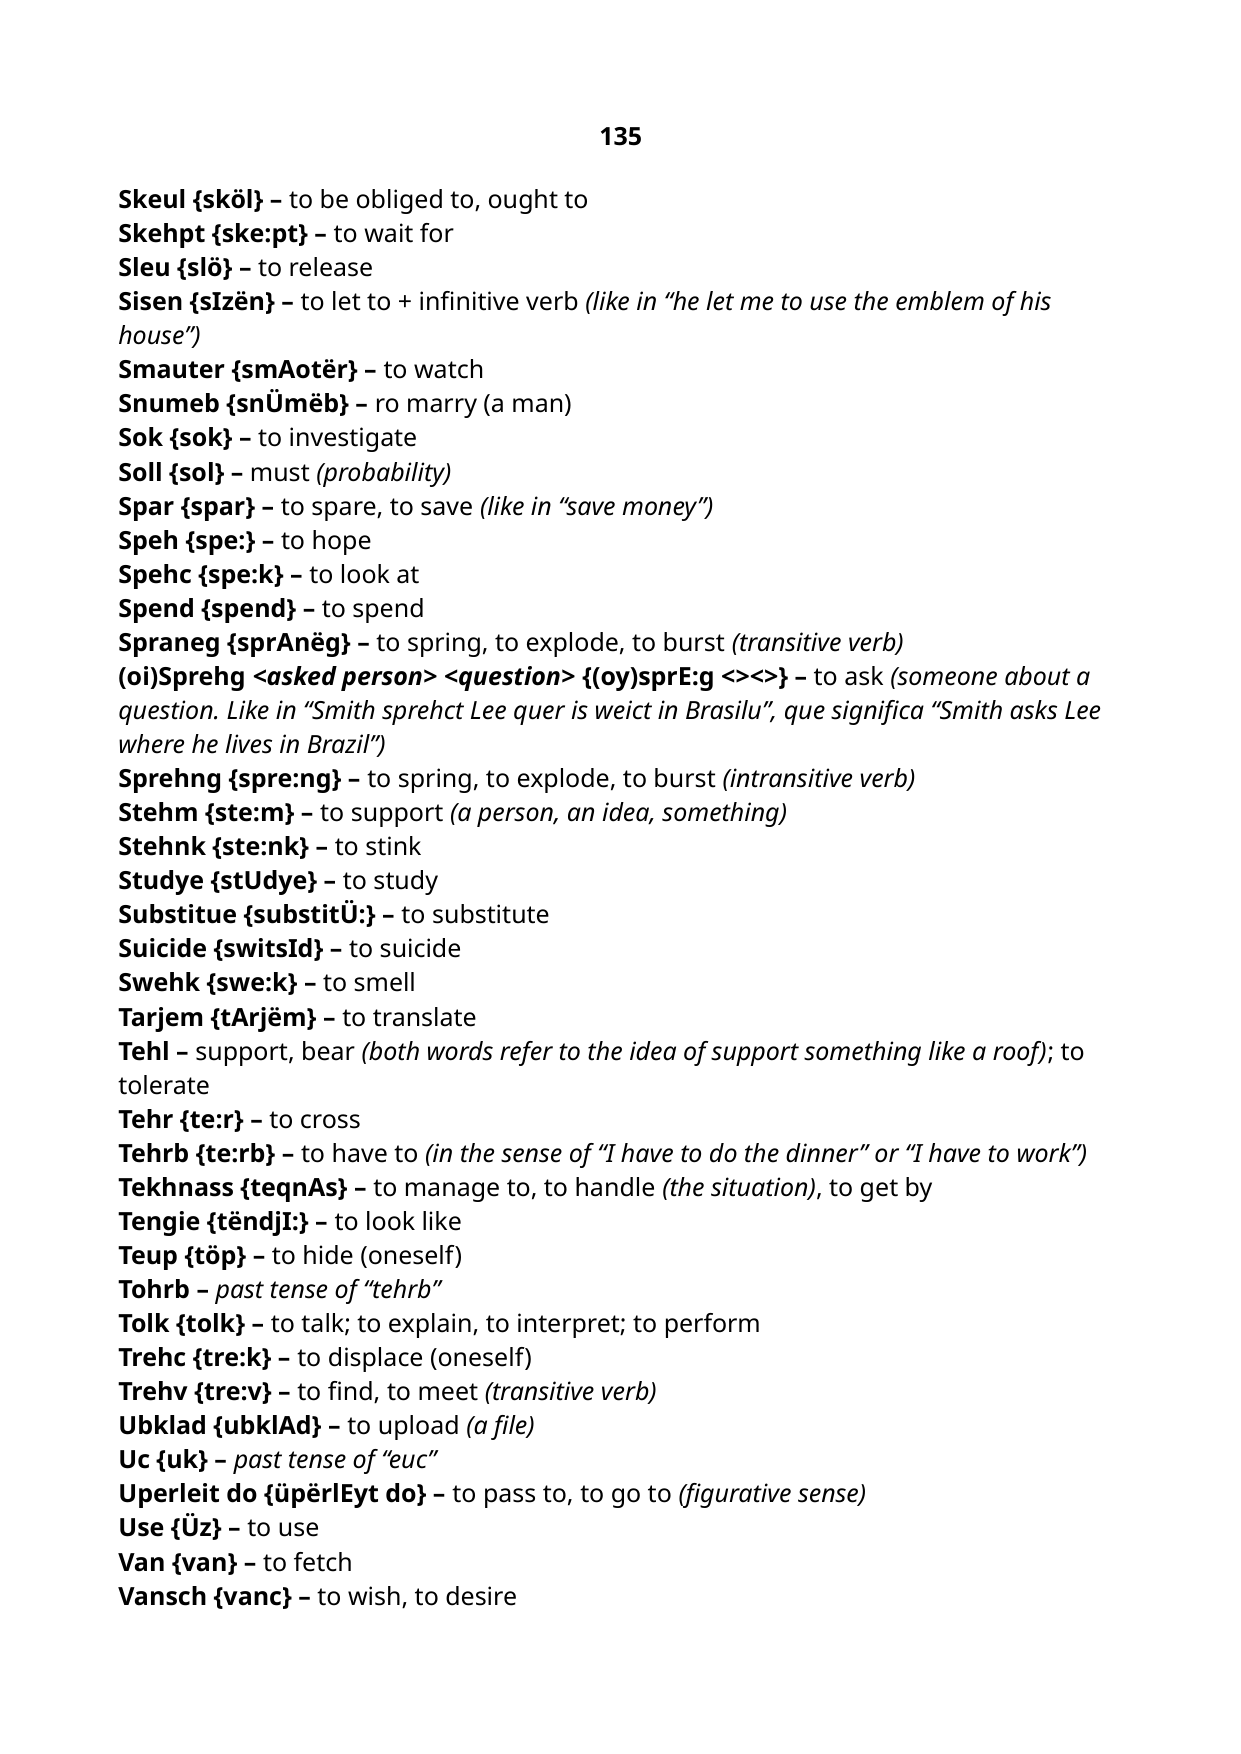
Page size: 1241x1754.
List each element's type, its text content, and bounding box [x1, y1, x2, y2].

text Skehpt {ske:pt} – to wait for [118, 216, 1123, 250]
text Skeul {sköl} – to be obliged to, ought to [118, 182, 1123, 216]
text Tehl – support, bear (both words refer to the idea of support something like a roof); to tolerate [118, 1033, 1123, 1101]
text Tekhnass {teqnAs} – to manage to, to handle (the situation), to get by [118, 1169, 1123, 1203]
text Teup {töp} – to hide (oneself) [118, 1238, 1123, 1272]
text Tehr {te:r} – to cross [118, 1101, 1123, 1135]
text Soll {sol} – must (probability) [118, 454, 1123, 488]
text Uc {uk} – past tense of “euc” [118, 1442, 1123, 1476]
text Stehm {ste:m} – to support (a person, an idea, something) [118, 795, 1123, 829]
text Vansch {vanc} – to wish, to desire [118, 1578, 1123, 1612]
text Ubklad {ubklAd} – to upload (a file) [118, 1408, 1123, 1442]
text Tohrb – past tense of “tehrb” [118, 1272, 1123, 1306]
text Spend {spend} – to spend [118, 590, 1123, 624]
text Studye {stUdye} – to study [118, 863, 1123, 897]
text Substitue {substitÜ:} – to substitute [118, 897, 1123, 931]
text Sisen {sIzën} – to let to + infinitive verb (like in “he let me to use the emblem of his house”) [118, 284, 1123, 352]
text Use {Üz} – to use [118, 1510, 1123, 1544]
text Tengie {tëndjI:} – to look like [118, 1203, 1123, 1238]
text Spar {spar} – to spare, to save (like in “save money”) [118, 488, 1123, 522]
text Suicide {switsId} – to suicide [118, 931, 1123, 965]
text Snumeb {snÜmëb} – ro marry (a man) [118, 386, 1123, 420]
text Tarjem {tArjëm} – to translate [118, 999, 1123, 1033]
text Swehk {swe:k} – to smell [118, 965, 1123, 999]
text Sok {sok} – to investigate [118, 420, 1123, 454]
text Trehv {tre:v} – to find, to meet (transitive verb) [118, 1374, 1123, 1408]
text Tolk {tolk} – to talk; to explain, to interpret; to perform [118, 1306, 1123, 1340]
text Tehrb {te:rb} – to have to (in the sense of “I have to do the dinner” or “I have to work”) [118, 1135, 1123, 1169]
text Uperleit do {üpërlEyt do} – to pass to, to go to (figurative sense) [118, 1476, 1123, 1510]
text Trehc {tre:k} – to displace (oneself) [118, 1340, 1123, 1374]
text (oi)Sprehg <asked person> <question> {(oy)sprE:g <><>} – to ask (someone about a question. Like in “Smith sprehct Lee quer is weict in Brasilu”, que significa “Smith asks Lee where he lives in Brazil”) [118, 658, 1123, 761]
text Speh {spe:} – to hope [118, 522, 1123, 556]
text Van {van} – to fetch [118, 1544, 1123, 1578]
text Stehnk {ste:nk} – to stink [118, 829, 1123, 863]
text Spehc {spe:k} – to look at [118, 556, 1123, 590]
text Sleu {slö} – to release [118, 250, 1123, 284]
text Smauter {smAotër} – to watch [118, 352, 1123, 386]
text Sprehng {spre:ng} – to spring, to explode, to burst (intransitive verb) [118, 761, 1123, 795]
text Spraneg {sprAnëg} – to spring, to explode, to burst (transitive verb) [118, 624, 1123, 658]
